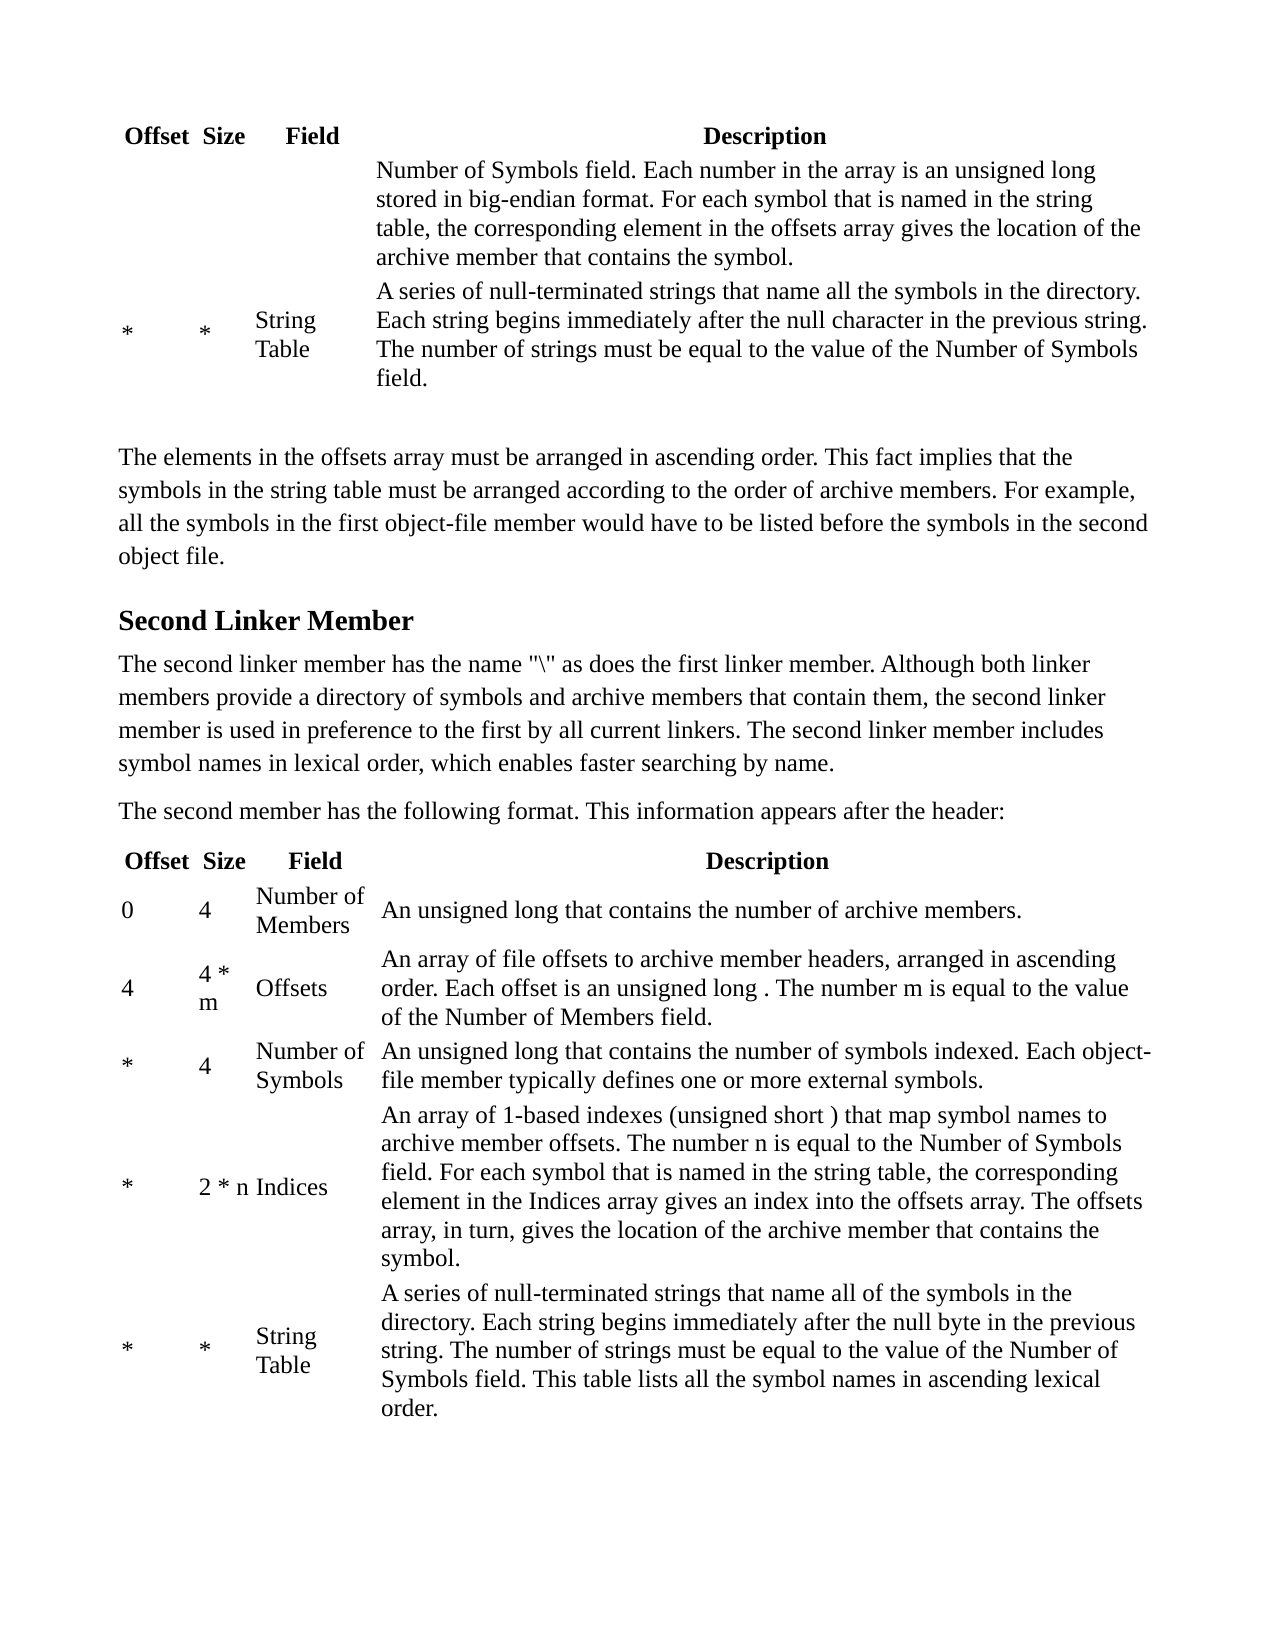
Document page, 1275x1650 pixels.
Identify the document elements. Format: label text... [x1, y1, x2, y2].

text The second member has the following format. This information appears after the header: [118, 796, 1157, 825]
table_cell Number of Members [253, 878, 378, 941]
table_cell * [118, 274, 196, 394]
text The elements in the offsets array must be arranged in ascending order. This fact implies that the symbols in the string table must be arranged according to the order of archive members. For example, all the symbols in the first object-file member would have to be listed before the symbols in the second object file. [118, 442, 1157, 570]
table_cell An array of 1-based indexes (unsigned short ) that map symbol names to archive member offsets. The number n is equal to the Number of Symbols field. For each symbol that is named in the string table, the corresponding element in the Indices array gives an index into the offsets array. The offsets array, in turn, gives the location of the archive member that contains the symbol. [378, 1097, 1157, 1275]
table_header Field [253, 844, 378, 878]
table_cell * [118, 1097, 196, 1275]
table_cell * [118, 1034, 196, 1097]
table_cell * [196, 1275, 253, 1425]
table_header Offset [118, 118, 196, 153]
table_header Field [252, 118, 373, 153]
table_cell [196, 153, 252, 273]
table_cell 4 [196, 1034, 253, 1097]
table_cell An unsigned long that contains the number of archive members. [378, 878, 1157, 941]
table_cell 2 * n [196, 1097, 253, 1275]
table_cell A series of null-terminated strings that name all of the symbols in the directory. Each string begins immediately after the null byte in the previous string. The number of strings must be equal to the value of the Number of Symbols field. This table lists all the symbol names in ascending lexical order. [378, 1275, 1157, 1425]
table_cell * [196, 274, 252, 394]
table_cell An unsigned long that contains the number of symbols indexed. Each object-file member typically defines one or more external symbols. [378, 1034, 1157, 1097]
table_cell An array of file offsets to archive member headers, arranged in ascending order. Each offset is an unsigned long . The number m is equal to the value of the Number of Members field. [378, 941, 1157, 1033]
table_cell String Table [253, 1275, 378, 1425]
text The second linker member has the name "\" as does the first linker member. Although both linker members provide a directory of symbols and archive members that contain them, the second linker member is used in preference to the first by all current linkers. The second linker member includes symbol names in lexical order, which enables faster searching by name. [118, 649, 1157, 777]
table_cell 4 [118, 941, 196, 1033]
subtitle Second Linker Member [118, 603, 1157, 637]
table_cell String Table [252, 274, 373, 394]
table_header Size [196, 118, 252, 153]
table_header Size [196, 844, 253, 878]
table_header Offset [118, 844, 196, 878]
table_header Description [373, 118, 1157, 153]
table_cell 4 * m [196, 941, 253, 1033]
table_cell Offsets [253, 941, 378, 1033]
table_cell A series of null-terminated strings that name all the symbols in the directory. Each string begins immediately after the null character in the previous string. The number of strings must be equal to the value of the Number of Symbols field. [373, 274, 1157, 394]
table_cell [252, 153, 373, 273]
table_header Description [378, 844, 1157, 878]
table_cell * [118, 1275, 196, 1425]
table_cell 4 [196, 878, 253, 941]
table_cell Number of Symbols [253, 1034, 378, 1097]
table_cell Number of Symbols field. Each number in the array is an unsigned long stored in big-endian format. For each symbol that is named in the string table, the corresponding element in the offsets array gives the location of the archive member that contains the symbol. [373, 153, 1157, 273]
table_cell Indices [253, 1097, 378, 1275]
table_cell 0 [118, 878, 196, 941]
table_cell [118, 153, 196, 273]
